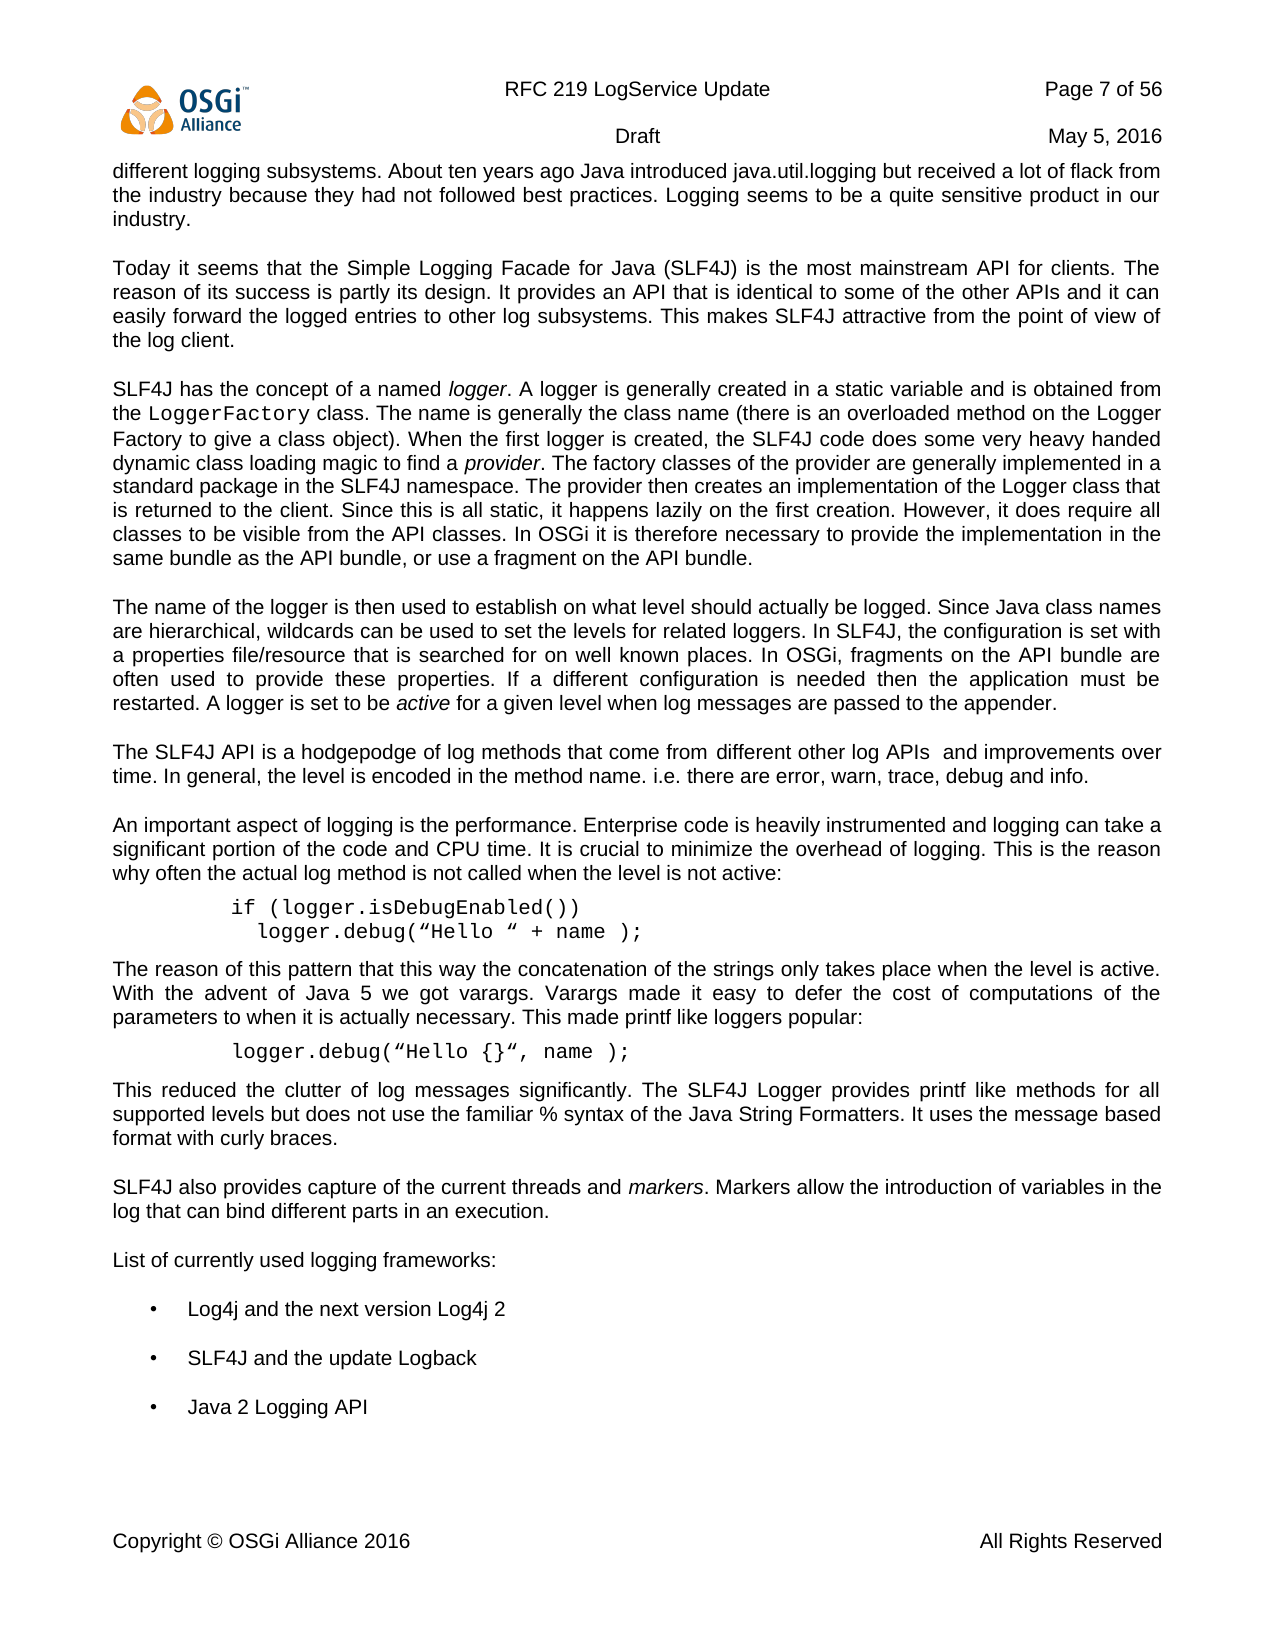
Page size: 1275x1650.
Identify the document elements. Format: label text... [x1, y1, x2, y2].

text if (logger.isDebugEnabled()) [172, 897, 1162, 921]
text This reduced the clutter of log messages significantly. The SLF4J Logger provides printf like methods for all supported levels but does not use the familiar % syntax of the Java String Formatters. It uses the message based format with curly braces. [112, 1078, 1162, 1149]
text The reason of this pattern that this way the concatenation of the strings only takes place when the level is active. With the advent of Java 5 we got varargs. Varargs made it easy to defer the cost of computations of the parameters to when it is actually necessary. This made printf like loggers popular: [112, 957, 1162, 1029]
text SLF4J also provides capture of the current threads and markers. Markers allow the introduction of variables in the log that can bind different parts in an execution. [112, 1174, 1162, 1222]
list Java 2 Logging API [150, 1394, 1162, 1418]
picture [113, 78, 257, 142]
text Today it seems that the Simple Logging Facade for Java (SLF4J) is the most mainstream API for clients. The reason of its success is partly its design. It provides an API that is identical to some of the other APIs and it can easily forward the logged entries to other log subsystems. This makes SLF4J attractive from the point of view of the log client. [112, 256, 1162, 352]
text logger.debug(“Hello {}“, name ); [172, 1041, 1162, 1065]
text different logging subsystems. About ten years ago Java introduced java.util.logging but received a lot of flack from the industry because they had not followed best practices. Logging seems to be a quite sensitive product in our industry. [112, 159, 1162, 231]
text SLF4J has the concept of a named logger. A logger is generally created in a static variable and is obtained from the LoggerFactory class. The name is generally the class name (there is an overloaded method on the Logger Factory to give a class object). When the first logger is created, the SLF4J code does some very heavy handed dynamic class loading magic to find a provider. The factory classes of the provider are generally implemented in a standard package in the SLF4J namespace. The provider then creates an implementation of the Logger class that is returned to the client. Since this is all static, it happens lazily on the first creation. However, it does require all classes to be visible from the API classes. In OSGi it is therefore necessary to provide the implementation in the same bundle as the API bundle, or use a fragment on the API bundle. [112, 377, 1162, 570]
list SLF4J and the update Logback [150, 1345, 1162, 1369]
text An important aspect of logging is the performance. Enterprise code is heavily instrumented and logging can take a significant portion of the code and CPU time. It is crucial to minimize the overhead of logging. This is the reason why often the actual log method is not called when the level is not active: [112, 813, 1162, 885]
list Log4j and the next version Log4j 2 [150, 1296, 1162, 1320]
text The name of the logger is then used to establish on what level should actually be logged. Since Java class names are hierarchical, wildcards can be used to set the levels for related loggers. In SLF4J, the configuration is set with a properties file/resource that is searched for on well known places. In OSGi, fragments on the API bundle are often used to provide these properties. If a different configuration is needed then the application must be restarted. A logger is set to be active for a given level when log messages are passed to the appender. [112, 595, 1162, 715]
text The SLF4J API is a hodgepodge of log methods that come from different other log APIs and improvements over time. In general, the level is encoded in the method name. i.e. there are error, warn, trace, debug and info. [112, 740, 1162, 788]
text logger.debug(“Hello “ + name ); [172, 921, 1162, 944]
text List of currently used logging frameworks: [112, 1247, 1162, 1271]
